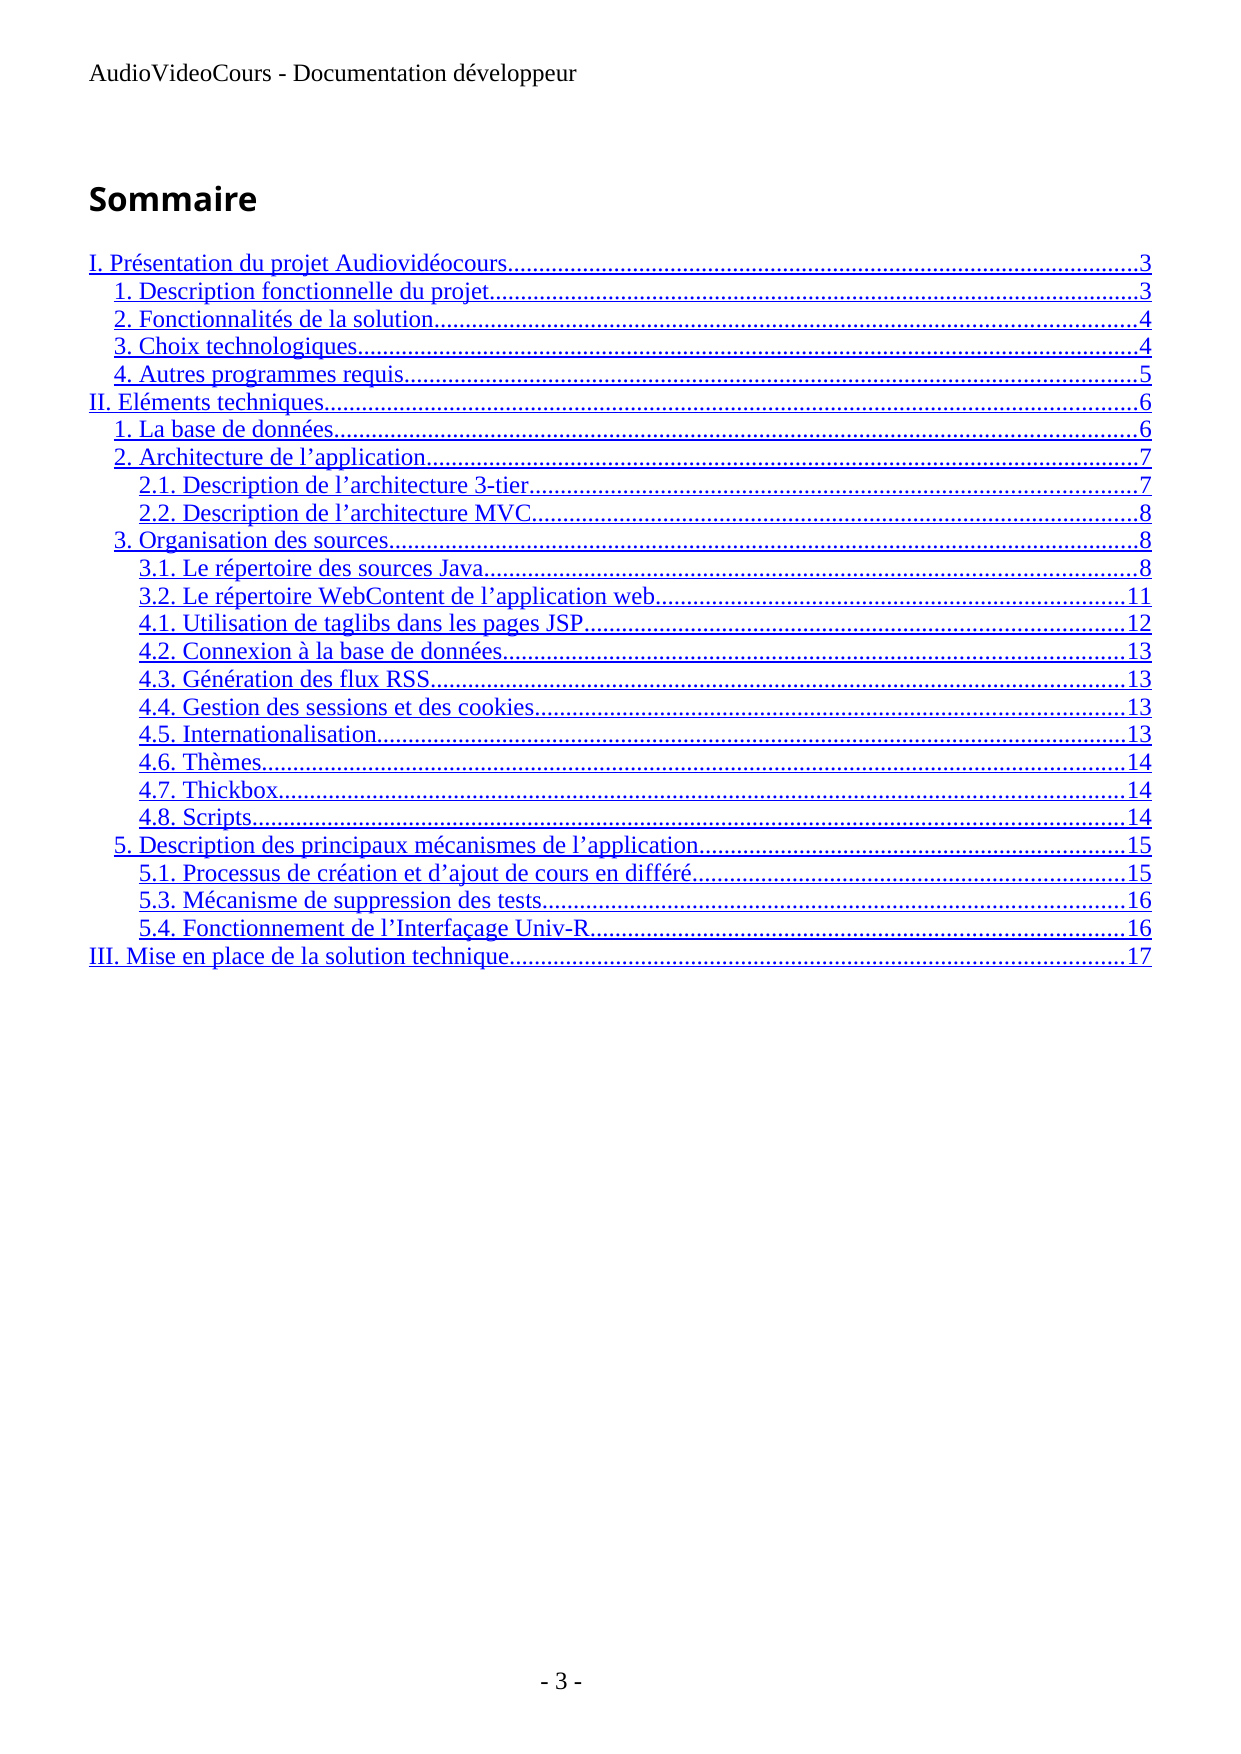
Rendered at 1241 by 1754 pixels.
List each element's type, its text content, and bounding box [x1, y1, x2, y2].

text I. Présentation du projet Audiovidéocours 3 [88, 249, 1152, 273]
text 3. Choix technologiques 4 [113, 332, 1152, 356]
text 4.7. Thickbox 14 [138, 776, 1152, 800]
text 4.6. Thèmes 14 [138, 748, 1152, 772]
text Sommaire [88, 176, 1152, 222]
text 4.8. Scripts 14 [138, 803, 1152, 827]
text III. Mise en place de la solution technique 17 [88, 942, 1152, 966]
text II. Eléments techniques 6 [88, 388, 1152, 412]
text 5. Description des principaux mécanismes de l’application 15 [113, 831, 1152, 855]
text 4.5. Internationalisation 13 [138, 720, 1152, 744]
text 2.2. Description de l’architecture MVC 8 [138, 499, 1152, 523]
text 3.1. Le répertoire des sources Java 8 [138, 554, 1152, 578]
text 5.1. Processus de création et d’ajout de cours en différé 15 [138, 859, 1152, 883]
text 4.2. Connexion à la base de données 13 [138, 637, 1152, 661]
text 4. Autres programmes requis 5 [113, 360, 1152, 384]
text 3. Organisation des sources 8 [113, 526, 1152, 550]
text 4.1. Utilisation de taglibs dans les pages JSP 12 [138, 609, 1152, 633]
text 5.3. Mécanisme de suppression des tests 16 [138, 887, 1152, 911]
text 2. Architecture de l’application 7 [113, 443, 1152, 467]
text 1. Description fonctionnelle du projet 3 [113, 277, 1152, 301]
text 2.1. Description de l’architecture 3-tier 7 [138, 471, 1152, 495]
text 2. Fonctionnalités de la solution 4 [113, 305, 1152, 329]
text 4.3. Génération des flux RSS 13 [138, 665, 1152, 689]
text 1. La base de données 6 [113, 416, 1152, 439]
text 5.4. Fonctionnement de l’Interfaçage Univ-R 16 [138, 914, 1152, 938]
text 3.2. Le répertoire WebContent de l’application web 11 [138, 582, 1152, 606]
text 4.4. Gestion des sessions et des cookies 13 [138, 693, 1152, 717]
